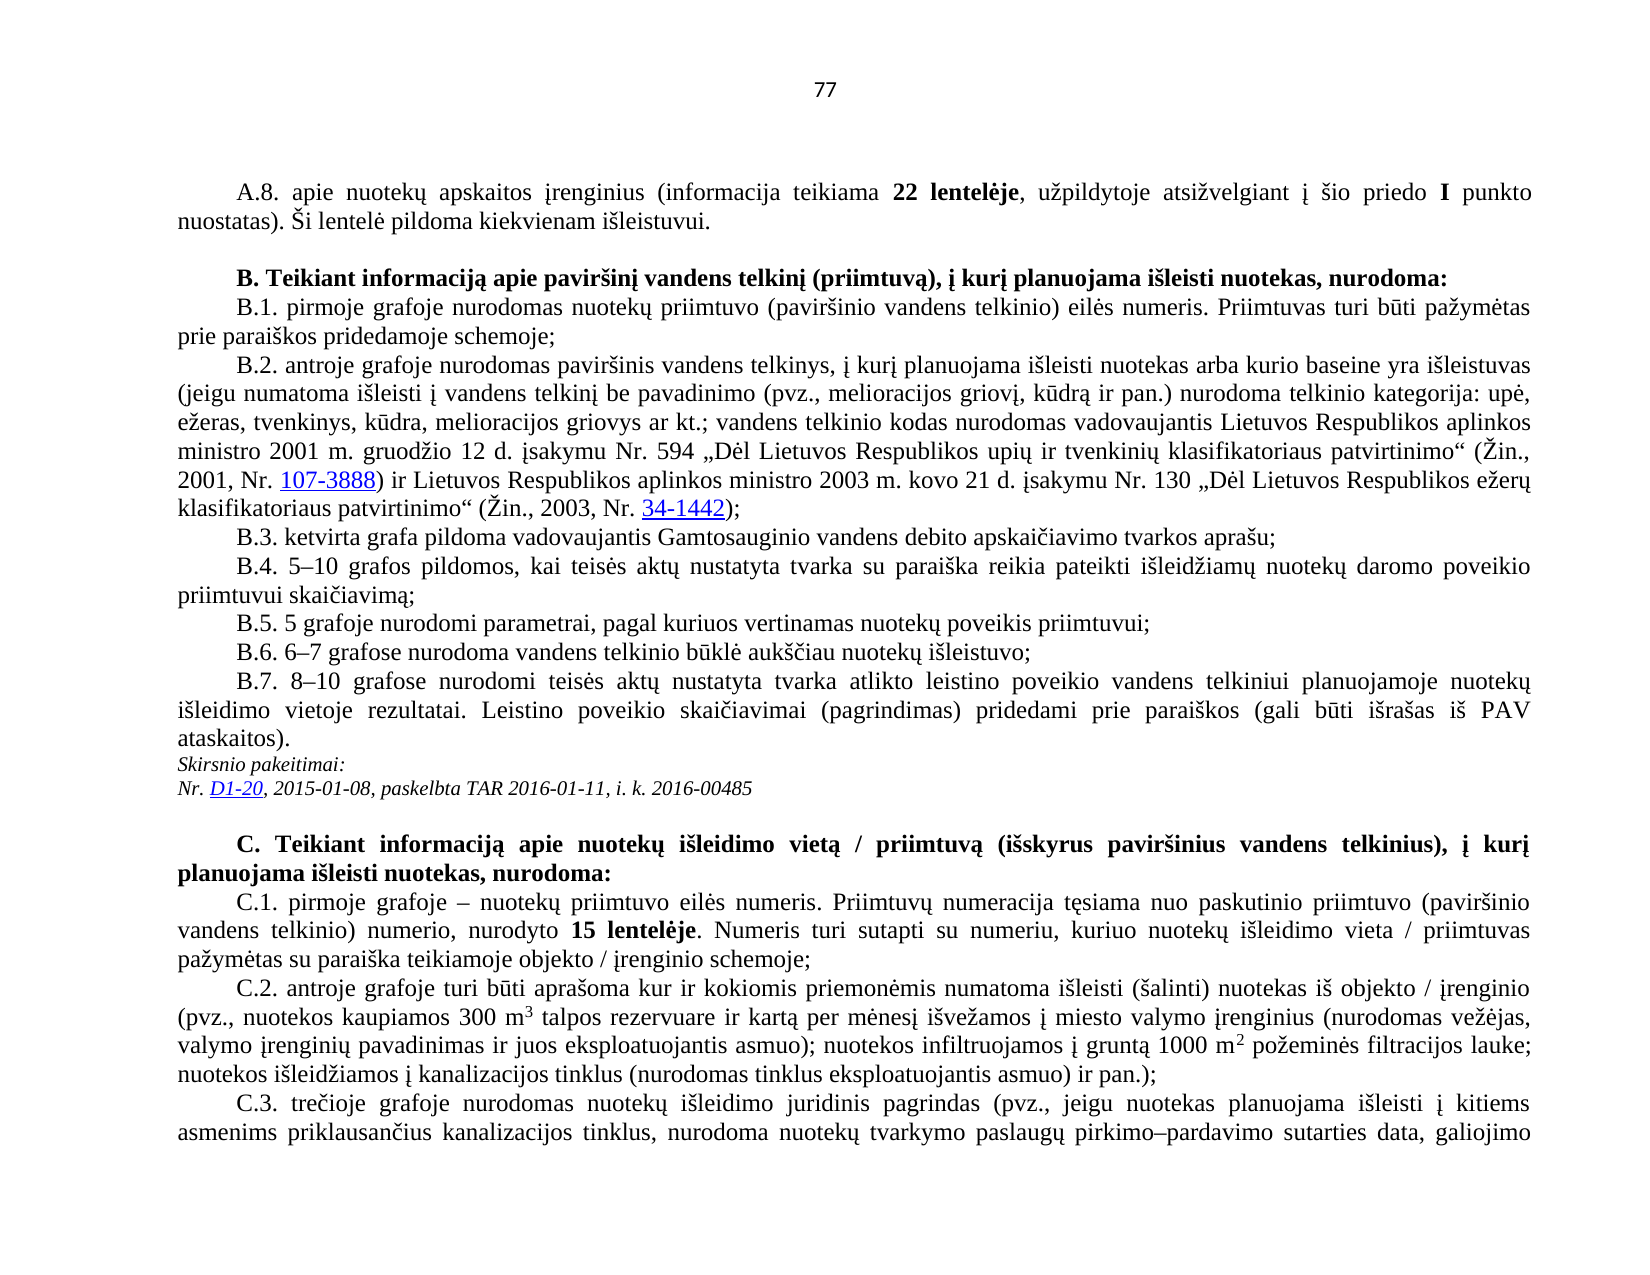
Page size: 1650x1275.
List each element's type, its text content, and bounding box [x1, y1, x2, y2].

text Nr. D1-20, 2015-01-08, paskelbta TAR 2016-01-11, i. k. 2016-00485 [177, 776, 1532, 800]
text B. Teikiant informaciją apie paviršinį vandens telkinį (priimtuvą), į kurį planuojama išleisti nuotekas, nurodoma: [177, 263, 1532, 292]
text B.6. 6–7 grafose nurodoma vandens telkinio būklė aukščiau nuotekų išleistuvo; [177, 637, 1532, 666]
text B.7. 8–10 grafose nurodomi teisės aktų nustatyta tvarka atlikto leistino poveikio vandens telkiniui planuojamoje nuotekų išleidimo vietoje rezultatai. Leistino poveikio skaičiavimai (pagrindimas) pridedami prie paraiškos (gali būti išrašas iš PAV ataskaitos). [177, 666, 1532, 752]
text B.5. 5 grafoje nurodomi parametrai, pagal kuriuos vertinamas nuotekų poveikis priimtuvui; [177, 608, 1532, 637]
text A.8. apie nuotekų apskaitos įrenginius (informacija teikiama 22 lentelėje, užpildytoje atsižvelgiant į šio priedo I punkto nuostatas). Ši lentelė pildoma kiekvienam išleistuvui. [177, 177, 1532, 235]
text B.1. pirmoje grafoje nurodomas nuotekų priimtuvo (paviršinio vandens telkinio) eilės numeris. Priimtuvas turi būti pažymėtas prie paraiškos pridedamoje schemoje; [177, 292, 1532, 350]
text C. Teikiant informaciją apie nuotekų išleidimo vietą / priimtuvą (išskyrus paviršinius vandens telkinius), į kurį planuojama išleisti nuotekas, nurodoma: [177, 829, 1532, 887]
text B.4. 5–10 grafos pildomos, kai teisės aktų nustatyta tvarka su paraiška reikia pateikti išleidžiamų nuotekų daromo poveikio priimtuvui skaičiavimą; [177, 551, 1532, 608]
text B.2. antroje grafoje nurodomas paviršinis vandens telkinys, į kurį planuojama išleisti nuotekas arba kurio baseine yra išleistuvas (jeigu numatoma išleisti į vandens telkinį be pavadinimo (pvz., melioracijos griovį, kūdrą ir pan.) nurodoma telkinio kategorija: upė, ežeras, tvenkinys, kūdra, melioracijos griovys ar kt.; vandens telkinio kodas nurodomas vadovaujantis Lietuvos Respublikos aplinkos ministro 2001 m. gruodžio 12 d. įsakymu Nr. 594 „Dėl Lietuvos Respublikos upių ir tvenkinių klasifikatoriaus patvirtinimo“ (Žin., 2001, Nr. 107-3888) ir Lietuvos Respublikos aplinkos ministro 2003 m. kovo 21 d. įsakymu Nr. 130 „Dėl Lietuvos Respublikos ežerų klasifikatoriaus patvirtinimo“ (Žin., 2003, Nr. 34-1442); [177, 350, 1532, 522]
text C.2. antroje grafoje turi būti aprašoma kur ir kokiomis priemonėmis numatoma išleisti (šalinti) nuotekas iš objekto / įrenginio (pvz., nuotekos kaupiamos 300 m3 talpos rezervuare ir kartą per mėnesį išvežamos į miesto valymo įrenginius (nurodomas vežėjas, valymo įrenginių pavadinimas ir juos eksploatuojantis asmuo); nuotekos infiltruojamos į gruntą 1000 m2 požeminės filtracijos lauke; nuotekos išleidžiamos į kanalizacijos tinklus (nurodomas tinklus eksploatuojantis asmuo) ir pan.); [177, 973, 1532, 1088]
text C.3. trečioje grafoje nurodomas nuotekų išleidimo juridinis pagrindas (pvz., jeigu nuotekas planuojama išleisti į kitiems asmenims priklausančius kanalizacijos tinklus, nurodoma nuotekų tvarkymo paslaugų pirkimo–pardavimo sutarties data, galiojimo [177, 1088, 1532, 1145]
text B.3. ketvirta grafa pildoma vadovaujantis Gamtosauginio vandens debito apskaičiavimo tvarkos aprašu; [177, 522, 1532, 551]
text C.1. pirmoje grafoje – nuotekų priimtuvo eilės numeris. Priimtuvų numeracija tęsiama nuo paskutinio priimtuvo (paviršinio vandens telkinio) numerio, nurodyto 15 lentelėje. Numeris turi sutapti su numeriu, kuriuo nuotekų išleidimo vieta / priimtuvas pažymėtas su paraiška teikiamoje objekto / įrenginio schemoje; [177, 887, 1532, 973]
text Skirsnio pakeitimai: [177, 752, 1532, 776]
